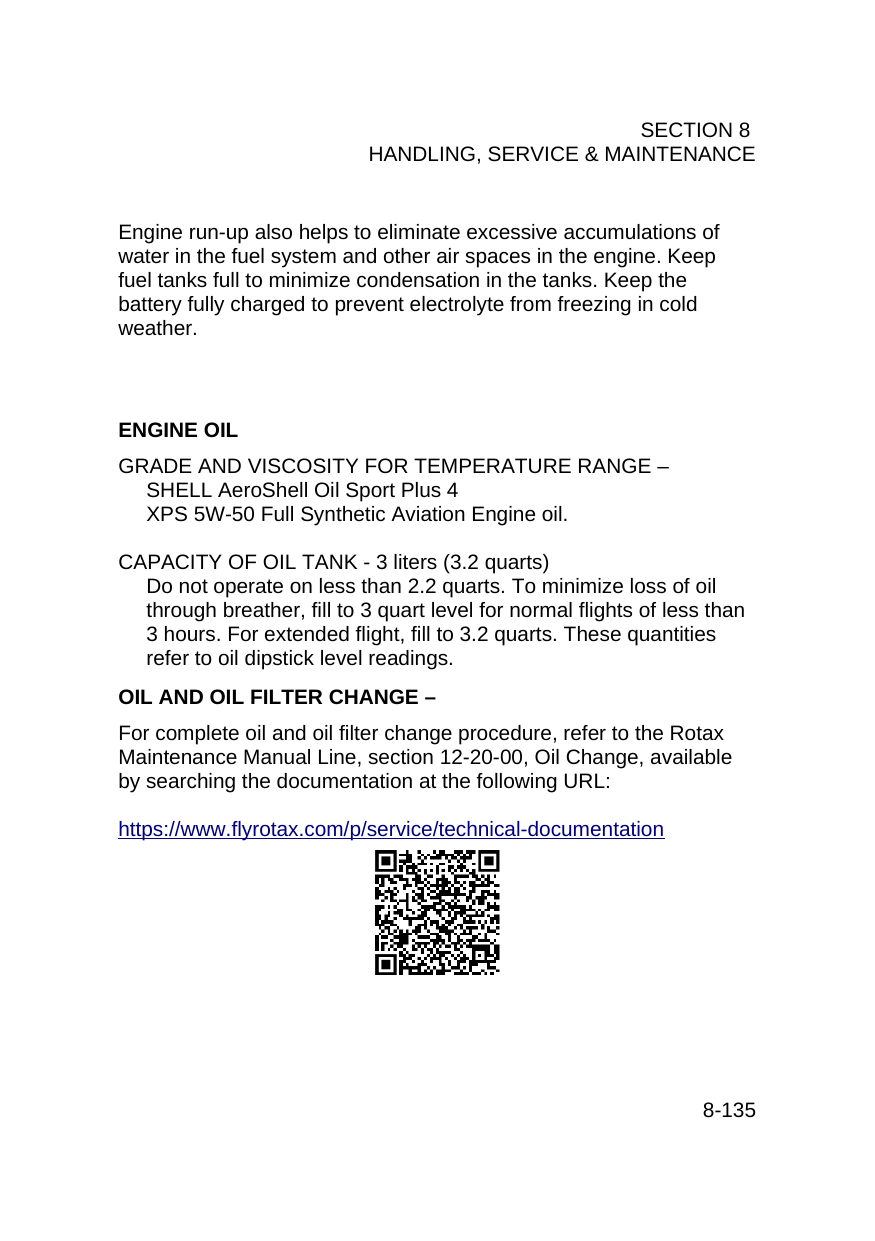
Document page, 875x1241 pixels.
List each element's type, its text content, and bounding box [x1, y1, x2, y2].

text https://www.flyrotax.com/p/service/technical-documentation [118, 817, 756, 841]
text Engine run-up also helps to eliminate excessive accumulations of water in the fuel system and other air spaces in the engine. Keep fuel tanks full to minimize condensation in the tanks. Keep the battery fully charged to prevent electrolyte from freezing in cold weather. [118, 220, 756, 340]
text SHELL AeroShell Oil Sport Plus 4 [146, 478, 756, 502]
subtitle OIL AND OIL FILTER CHANGE – [118, 684, 756, 708]
text For complete oil and oil filter change procedure, refer to the Rotax Maintenance Manual Line, section 12-20-00, Oil Change, available by searching the documentation at the following URL: [118, 721, 756, 793]
text XPS 5W-50 Full Synthetic Aviation Engine oil. [146, 502, 756, 526]
subtitle ENGINE OIL [118, 418, 756, 442]
text CAPACITY OF OIL TANK - 3 liters (3.2 quarts) [118, 550, 756, 574]
text GRADE AND VISCOSITY FOR TEMPERATURE RANGE – [118, 454, 756, 478]
picture [365, 840, 509, 985]
text Do not operate on less than 2.2 quarts. To minimize loss of oil through breather, fill to 3 quart level for normal flights of less than 3 hours. For extended flight, fill to 3.2 quarts. These quantities refer to oil dipstick level readings. [146, 574, 756, 670]
